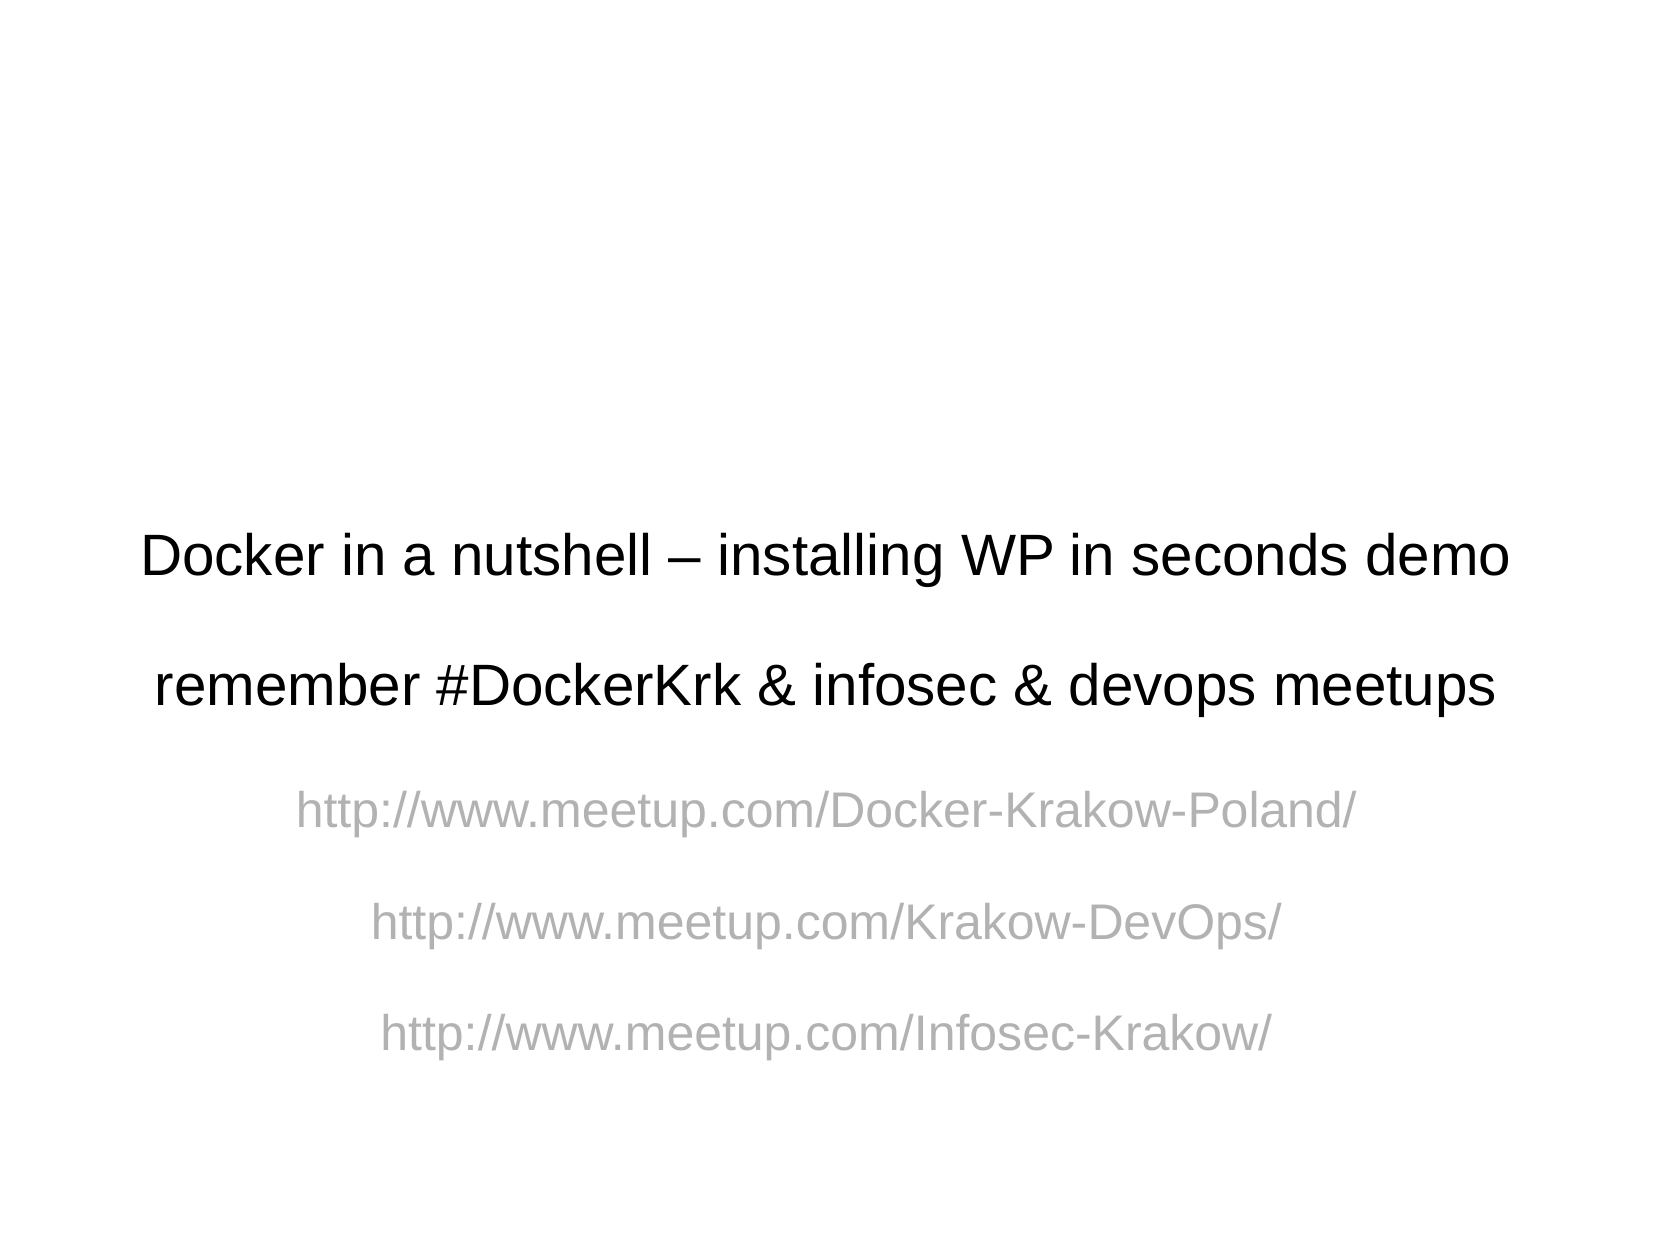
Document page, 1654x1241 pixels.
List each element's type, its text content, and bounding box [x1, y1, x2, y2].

text_box Docker in a nutshell – installing WP in seconds demo remember #DockerKrk & infosec & devops meetups http://www.meetup.com/Docker-Krakow-Poland/ http://www.meetup.com/Krakow-DevOps/ http://www.meetup.com/Infosec-Krakow/ [125, 515, 1529, 1069]
